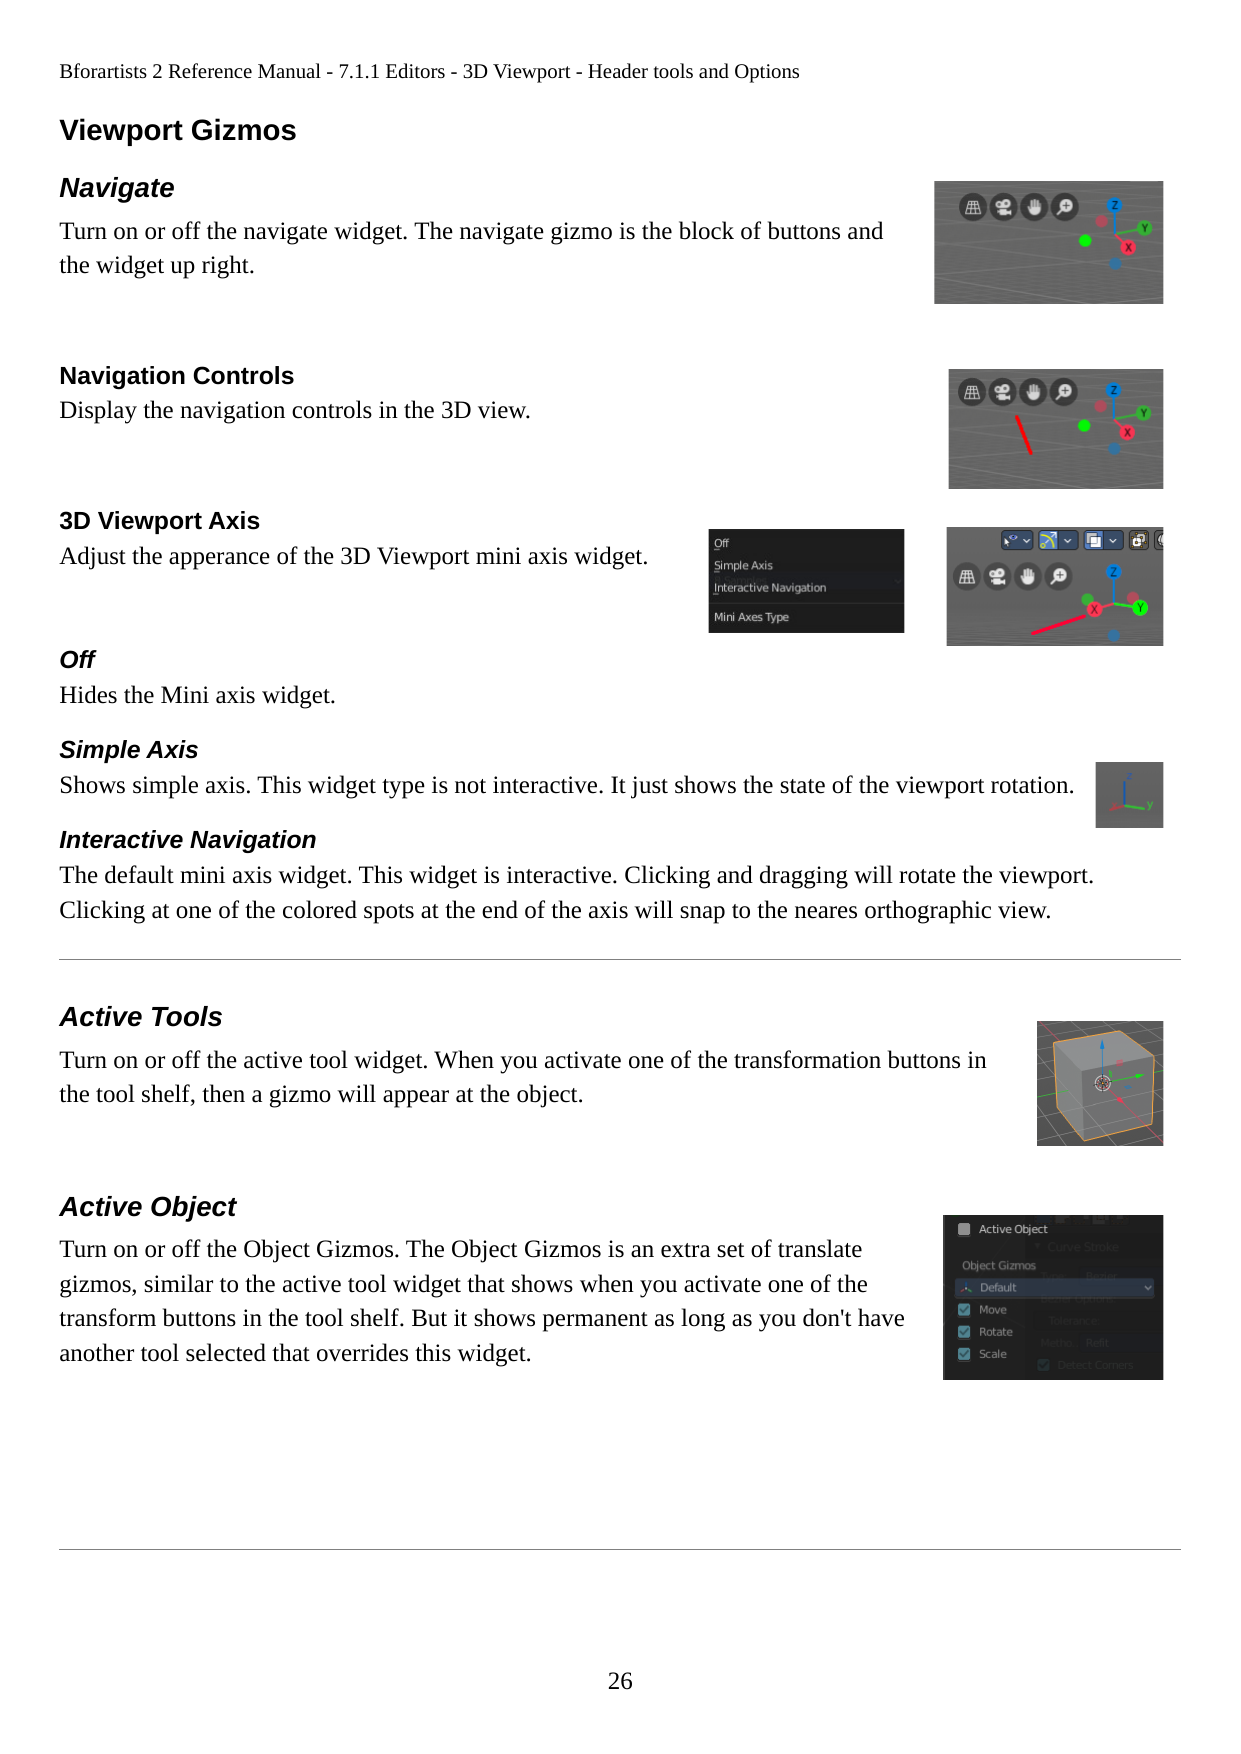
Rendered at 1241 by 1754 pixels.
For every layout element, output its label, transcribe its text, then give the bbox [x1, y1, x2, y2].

subtitle Active Tools [59, 1001, 1181, 1032]
subtitle Viewport Gizmos [59, 113, 1181, 146]
picture [946, 527, 1164, 646]
picture [1037, 1021, 1164, 1146]
text Adjust the apperance of the 3D Viewport mini axis widget. [59, 541, 708, 570]
text Turn on or off the active tool widget. When you activate one of the transformation buttons in the tool shelf, then a gizmo will appear at the object. [59, 1045, 1037, 1108]
picture [1095, 762, 1164, 828]
text Turn on or off the navigate widget. The navigate gizmo is the block of buttons and the widget up right. [59, 216, 934, 279]
text The default mini axis widget. This widget is interactive. Clicking and dragging will rotate the viewport. Clicking at one of the colored spots at the end of the axis will snap to the neares orthographic view. [59, 860, 1181, 924]
subtitle Active Object [59, 1190, 1181, 1222]
text Shows simple axis. This widget type is not interactive. It just shows the state of the viewport rotation. [59, 770, 1095, 799]
text Display the navigation controls in the 3D view. [59, 396, 948, 424]
text Turn on or off the Object Gizmos. The Object Gizmos is an extra set of translate gizmos, similar to the active tool widget that shows when you activate one of the transform buttons in the tool shelf. But it shows permanent as long as you don't have another tool selected that overrides this widget. [59, 1234, 943, 1367]
subtitle Simple Axis [59, 736, 1181, 764]
text Hides the Mini axis widget. [59, 680, 1181, 709]
subtitle Navigation Controls [59, 361, 1181, 389]
subtitle Interactive Navigation [59, 826, 1181, 854]
picture [934, 181, 1164, 304]
picture [948, 369, 1164, 489]
picture [708, 529, 905, 633]
picture [943, 1215, 1164, 1380]
text [905, 541, 946, 570]
subtitle Navigate [59, 171, 1181, 203]
subtitle Off [59, 645, 1181, 674]
subtitle 3D Viewport Axis [59, 506, 1181, 535]
